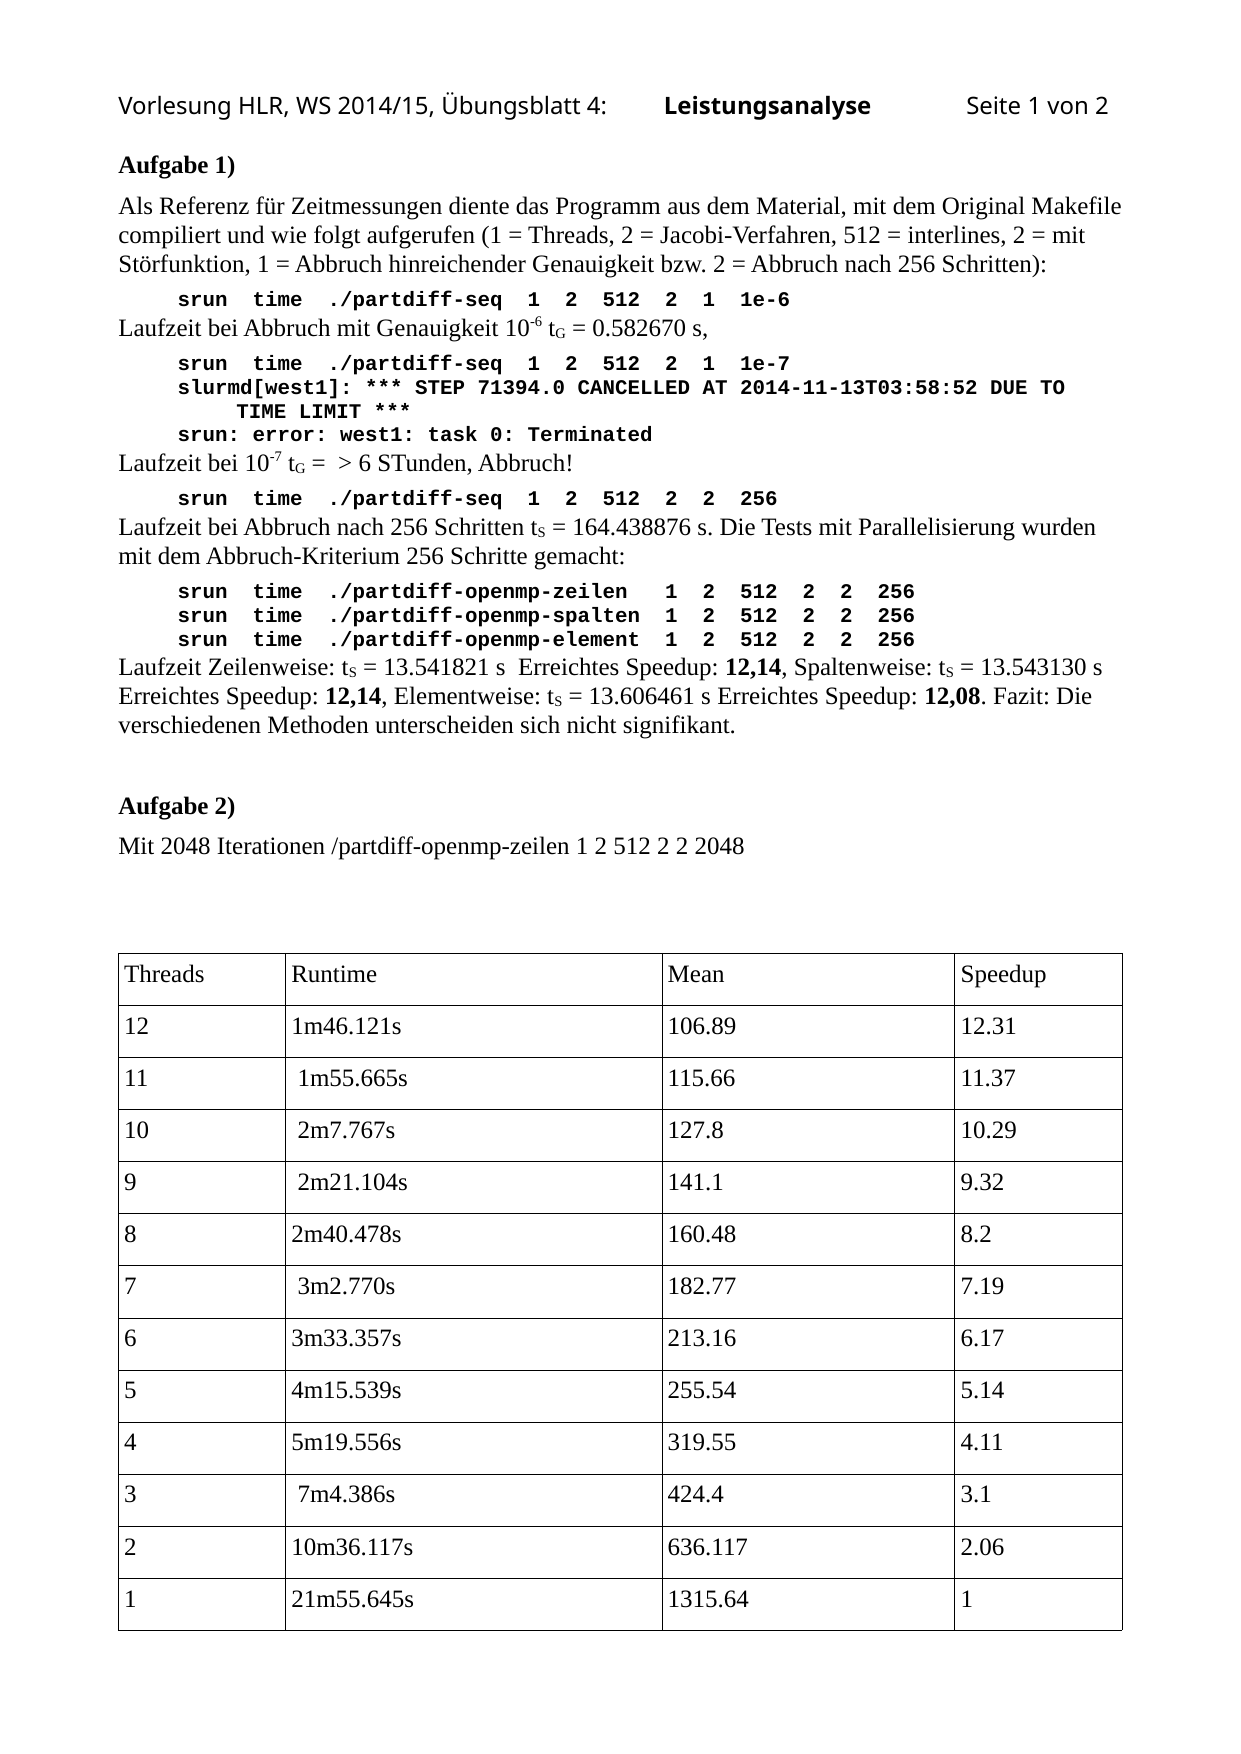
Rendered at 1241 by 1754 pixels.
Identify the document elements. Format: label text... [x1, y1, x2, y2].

table_cell 424.4 [663, 1475, 954, 1526]
table_cell 8.2 [955, 1214, 1122, 1265]
table_header Threads [119, 954, 285, 1005]
table_cell 106.89 [663, 1006, 954, 1057]
table_header Mean [663, 954, 954, 1005]
text srun time ./partdiff-openmp-zeilen 1 2 512 2 2 256 [177, 581, 1122, 605]
table_cell 2.06 [955, 1527, 1122, 1578]
text Mit 2048 Iterationen /partdiff-openmp-zeilen 1 2 512 2 2 2048 [118, 831, 1122, 860]
table_cell 1315.64 [663, 1579, 954, 1630]
text Laufzeit Zeilenweise: tS = 13.541821 s Erreichtes Speedup: 12,14, Spaltenweise: tS = 13.543130 s Erreichtes Speedup: 12,14, Elementweise: tS = 13.606461 s Erreichtes Speedup: 12,08. Fazit: Die verschiedenen Methoden unterscheiden sich nicht signifikant. [118, 652, 1122, 738]
table_cell 2m40.478s [286, 1214, 662, 1265]
table_cell 7.19 [955, 1266, 1122, 1317]
table_cell 4 [119, 1423, 285, 1474]
table_cell 7m4.386s [286, 1475, 662, 1526]
text srun: error: west1: task 0: Terminated [177, 424, 1122, 448]
table_cell 10 [119, 1110, 285, 1161]
table_cell 3m33.357s [286, 1319, 662, 1369]
text Laufzeit bei Abbruch mit Genauigkeit 10-6 tG = 0.582670 s, [118, 313, 1122, 342]
table_cell 11.37 [955, 1058, 1122, 1109]
table_cell 2m21.104s [286, 1162, 662, 1213]
table_cell 6.17 [955, 1319, 1122, 1369]
text Aufgabe 2) [118, 791, 1122, 819]
table_cell 1 [119, 1579, 285, 1630]
table_cell 141.1 [663, 1162, 954, 1213]
text srun time ./partdiff-seq 1 2 512 2 1 1e-7 [177, 353, 1122, 377]
table_cell 636.117 [663, 1527, 954, 1578]
table_cell 8 [119, 1214, 285, 1265]
text Aufgabe 1) [118, 151, 1122, 179]
table_cell 127.8 [663, 1110, 954, 1161]
table_cell 160.48 [663, 1214, 954, 1265]
table_cell 4m15.539s [286, 1371, 662, 1422]
table_cell 213.16 [663, 1319, 954, 1369]
table_cell 5 [119, 1371, 285, 1422]
text srun time ./partdiff-seq 1 2 512 2 2 256 [177, 488, 1122, 512]
table_cell 1m55.665s [286, 1058, 662, 1109]
table_cell 3.1 [955, 1475, 1122, 1526]
table_cell 7 [119, 1266, 285, 1317]
text srun time ./partdiff-openmp-spalten 1 2 512 2 2 256 [177, 605, 1122, 629]
table_header Runtime [286, 954, 662, 1005]
text Als Referenz für Zeitmessungen diente das Programm aus dem Material, mit dem Original Makefile compiliert und wie folgt aufgerufen (1 = Threads, 2 = Jacobi-Verfahren, 512 = interlines, 2 = mit Störfunktion, 1 = Abbruch hinreichender Genauigkeit bzw. 2 = Abbruch nach 256 Schritten): [118, 191, 1122, 277]
table_cell 21m55.645s [286, 1579, 662, 1630]
text srun time ./partdiff-seq 1 2 512 2 1 1e-6 [177, 289, 1122, 313]
table_cell 255.54 [663, 1371, 954, 1422]
table_cell 2 [119, 1527, 285, 1578]
table_cell 9 [119, 1162, 285, 1213]
text Laufzeit bei Abbruch nach 256 Schritten tS = 164.438876 s. Die Tests mit Parallelisierung wurden mit dem Abbruch-Kriterium 256 Schritte gemacht: [118, 512, 1122, 569]
text slurmd[west1]: *** STEP 71394.0 CANCELLED AT 2014-11-13T03:58:52 DUE TO TIME LIMIT *** [177, 377, 1122, 424]
table_cell 12 [119, 1006, 285, 1057]
table_cell 9.32 [955, 1162, 1122, 1213]
table_cell 4.11 [955, 1423, 1122, 1474]
text Laufzeit bei 10-7 tG = > 6 STunden, Abbruch! [118, 448, 1122, 477]
table_cell 2m7.767s [286, 1110, 662, 1161]
table_cell 11 [119, 1058, 285, 1109]
table_cell 182.77 [663, 1266, 954, 1317]
table_cell 5.14 [955, 1371, 1122, 1422]
table_cell 319.55 [663, 1423, 954, 1474]
table_cell 1 [955, 1579, 1122, 1630]
table_cell 6 [119, 1319, 285, 1369]
table_cell 12.31 [955, 1006, 1122, 1057]
table_cell 3m2.770s [286, 1266, 662, 1317]
text srun time ./partdiff-openmp-element 1 2 512 2 2 256 [177, 629, 1122, 652]
table_cell 115.66 [663, 1058, 954, 1109]
table_header Speedup [955, 954, 1122, 1005]
table_cell 1m46.121s [286, 1006, 662, 1057]
table_cell 10m36.117s [286, 1527, 662, 1578]
table_cell 10.29 [955, 1110, 1122, 1161]
table_cell 3 [119, 1475, 285, 1526]
table_cell 5m19.556s [286, 1423, 662, 1474]
